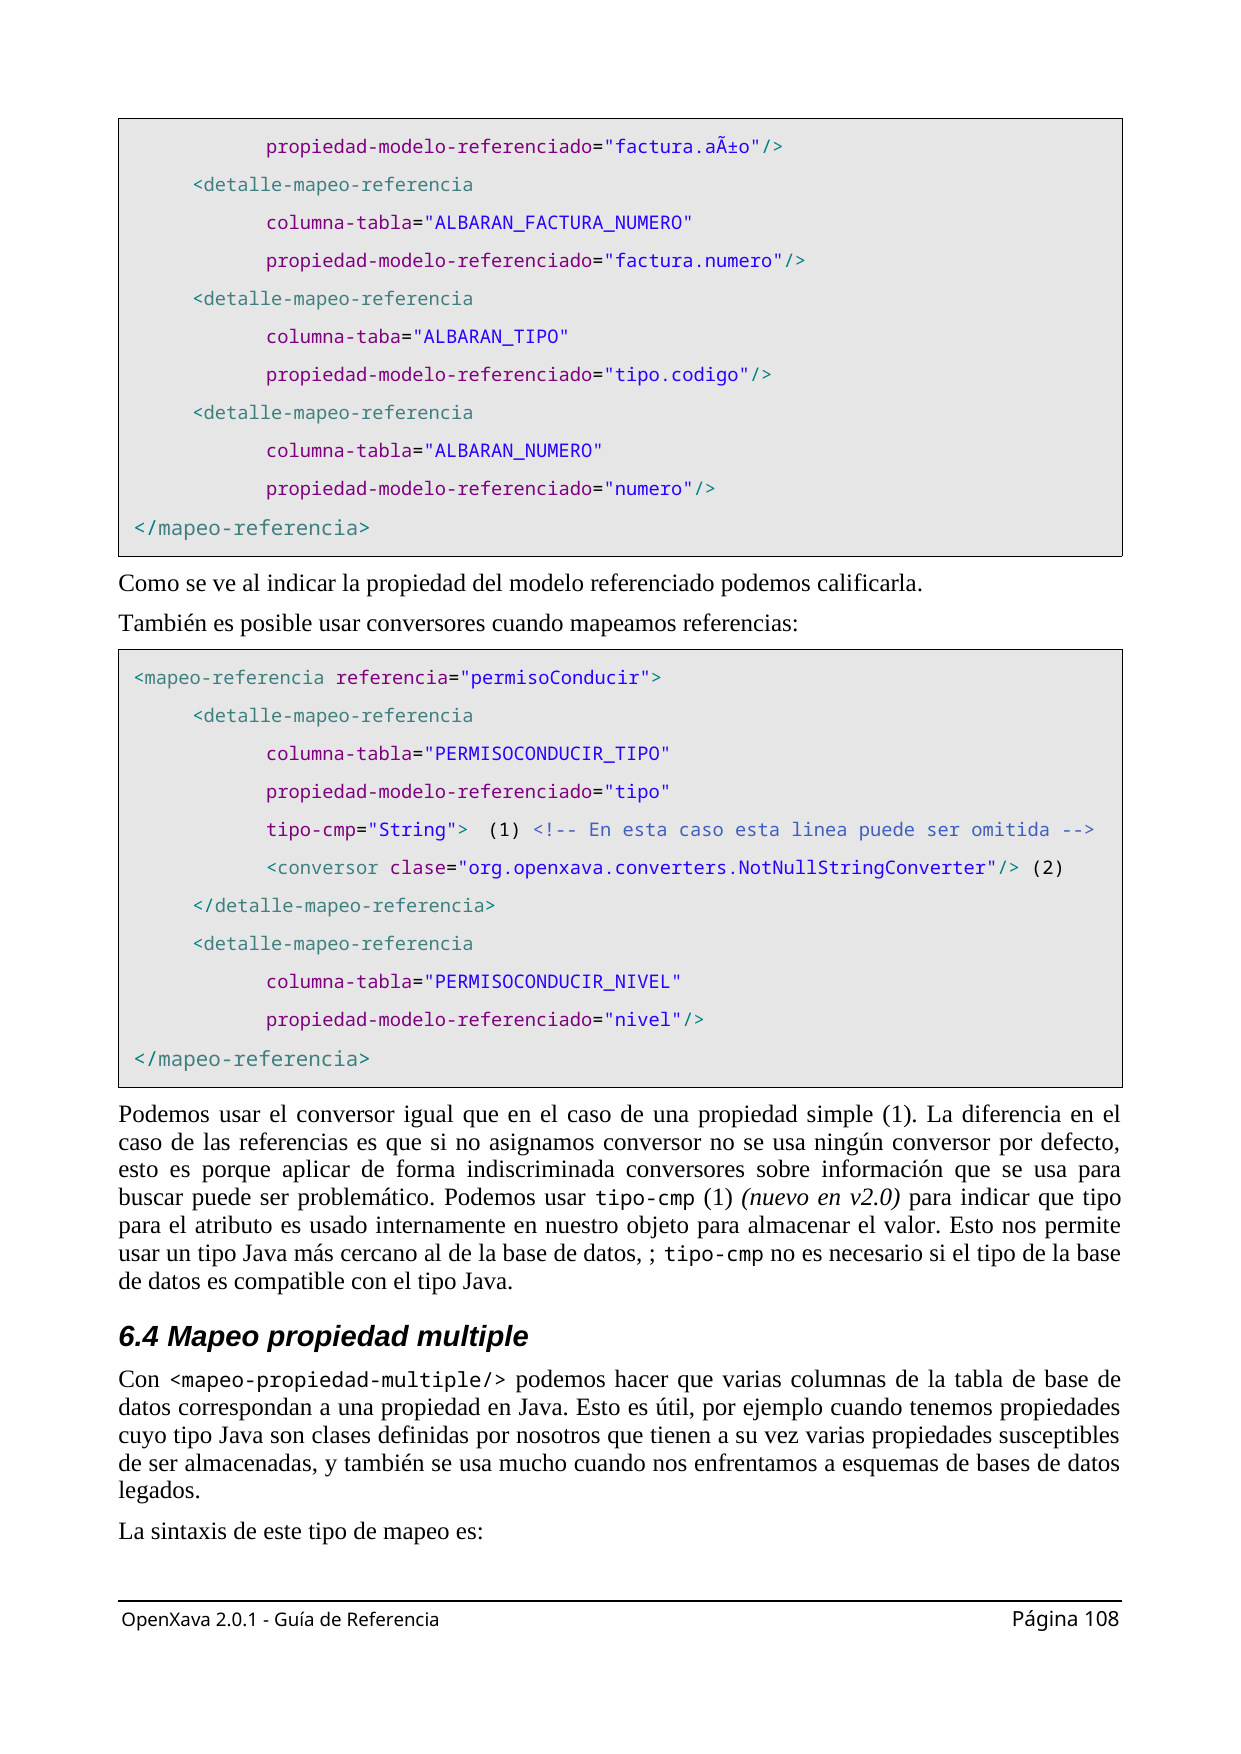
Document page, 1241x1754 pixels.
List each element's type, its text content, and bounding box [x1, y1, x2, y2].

text </mapeo-referencia> [119, 498, 1122, 556]
subtitle Mapeo propiedad multiple [118, 1320, 1122, 1353]
text </mapeo-referencia> [119, 1029, 1122, 1087]
text <detalle-mapeo-referencia [119, 915, 1122, 953]
text columna-tabla="ALBARAN_FACTURA_NUMERO" [119, 194, 1122, 232]
text <mapeo-referencia referencia="permisoConducir"> [119, 650, 1122, 687]
text propiedad-modelo-referenciado="tipo.codigo"/> [119, 346, 1122, 384]
text <detalle-mapeo-referencia [119, 384, 1122, 422]
text propiedad-modelo-referenciado="tipo" [119, 763, 1122, 801]
text propiedad-modelo-referenciado="nivel"/> [119, 991, 1122, 1029]
text propiedad-modelo-referenciado="factura.numero"/> [119, 232, 1122, 270]
text Podemos usar el conversor igual que en el caso de una propiedad simple (1). La diferencia en el caso de las referencias es que si no asignamos conversor no se usa ningún conversor por defecto, esto es porque aplicar de forma indiscriminada conversores sobre información que se usa para buscar puede ser problemático. Podemos usar tipo-cmp (1) (nuevo en v2.0) para indicar que tipo para el atributo es usado internamente en nuestro objeto para almacenar el valor. Esto nos permite usar un tipo Java más cercano al de la base de datos, ; tipo-cmp no es necesario si el tipo de la base de datos es compatible con el tipo Java. [118, 1100, 1122, 1295]
text <detalle-mapeo-referencia [119, 156, 1122, 194]
text <conversor clase="org.openxava.converters.NotNullStringConverter"/> (2) [119, 839, 1122, 877]
text <detalle-mapeo-referencia [119, 270, 1122, 308]
text También es posible usar conversores cuando mapeamos referencias: [118, 609, 1122, 637]
text columna-taba="ALBARAN_TIPO" [119, 308, 1122, 346]
text Como se ve al indicar la propiedad del modelo referenciado podemos calificarla. [118, 569, 1122, 597]
text columna-tabla="PERMISOCONDUCIR_NIVEL" [119, 953, 1122, 991]
text columna-tabla="ALBARAN_NUMERO" [119, 422, 1122, 460]
text columna-tabla="PERMISOCONDUCIR_TIPO" [119, 725, 1122, 763]
text propiedad-modelo-referenciado="numero"/> [119, 460, 1122, 498]
text </detalle-mapeo-referencia> [119, 877, 1122, 915]
text Con <mapeo-propiedad-multiple/> podemos hacer que varias columnas de la tabla de base de datos correspondan a una propiedad en Java. Esto es útil, por ejemplo cuando tenemos propiedades cuyo tipo Java son clases definidas por nosotros que tienen a su vez varias propiedades susceptibles de ser almacenadas, y también se usa mucho cuando nos enfrentamos a esquemas de bases de datos legados. [118, 1365, 1122, 1504]
text propiedad-modelo-referenciado="factura.aÃ±o"/> [119, 119, 1122, 156]
text tipo-cmp="String"> (1) <!-- En esta caso esta linea puede ser omitida --> [119, 801, 1122, 839]
text <detalle-mapeo-referencia [119, 687, 1122, 725]
text La sintaxis de este tipo de mapeo es: [118, 1517, 1122, 1544]
